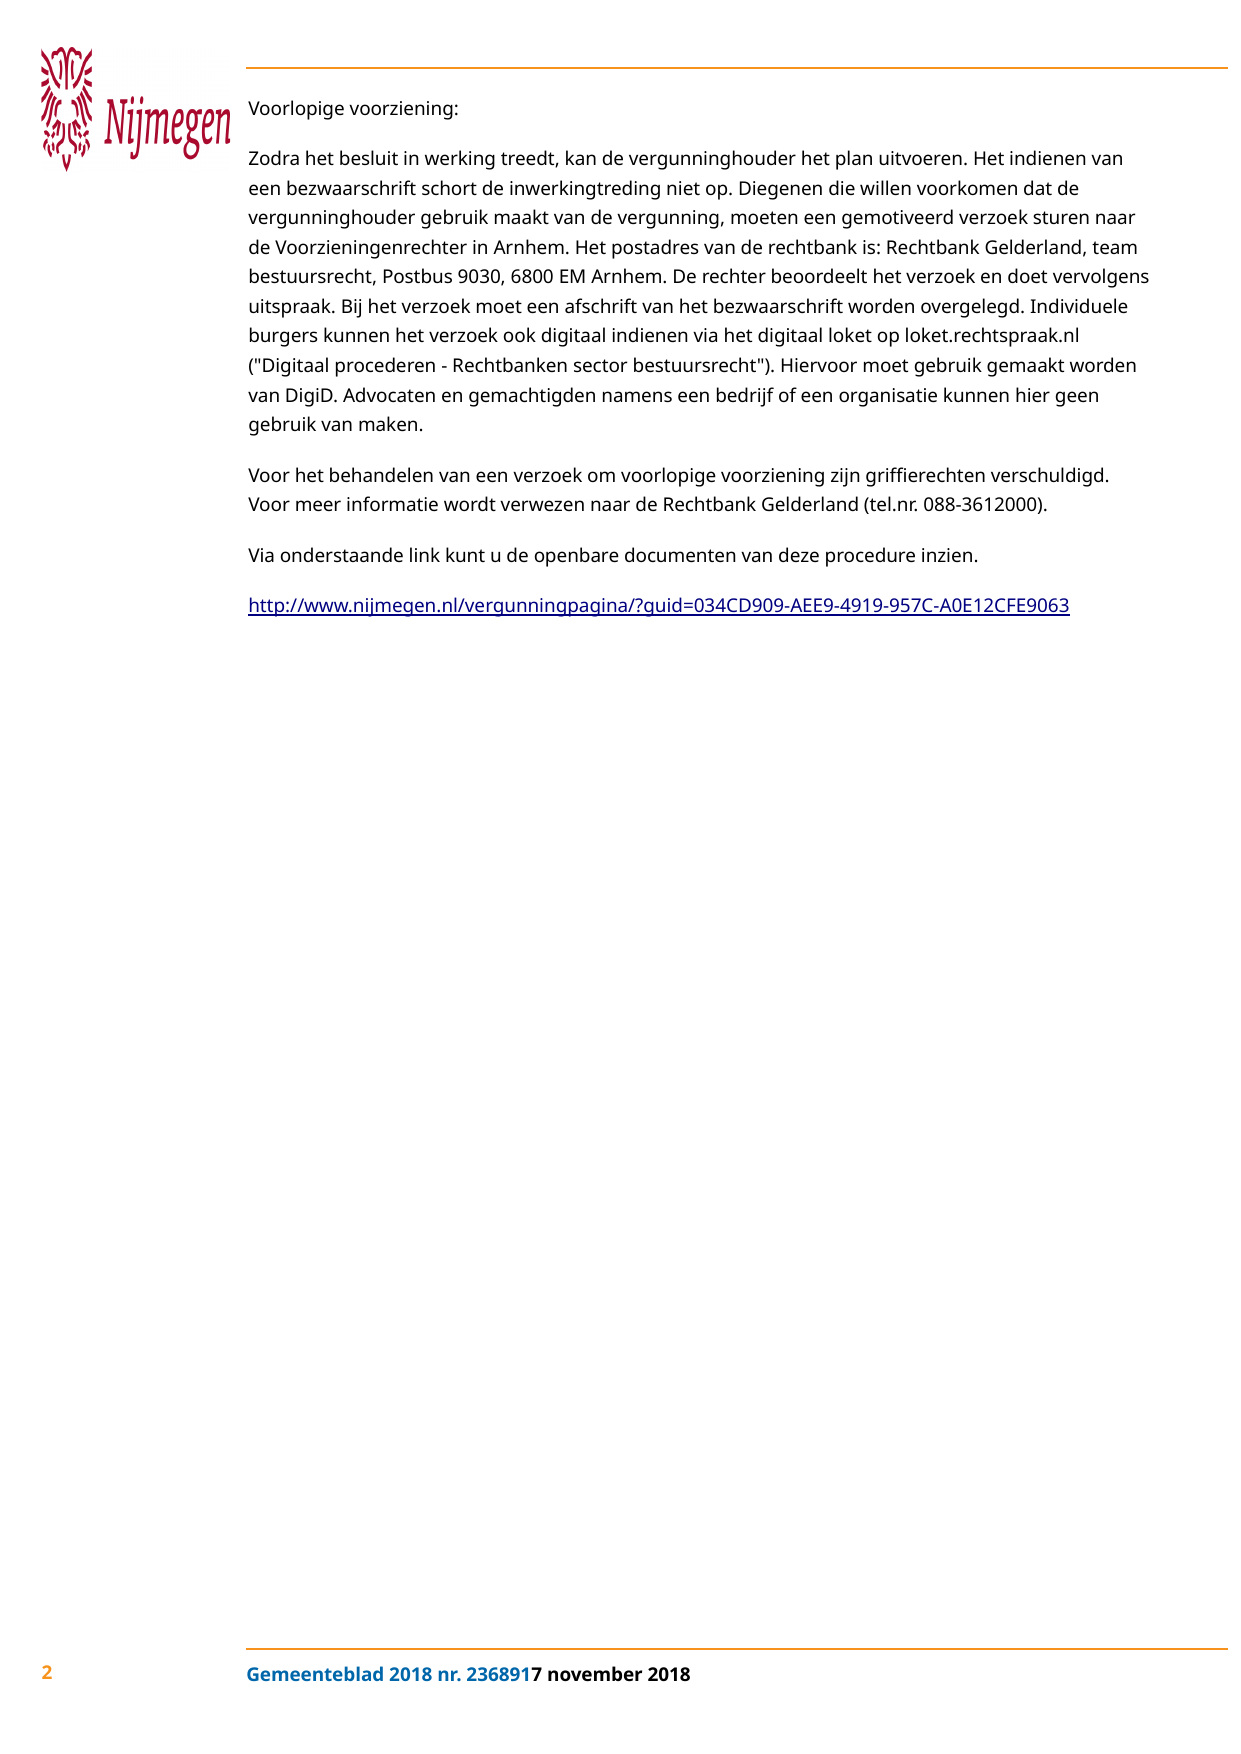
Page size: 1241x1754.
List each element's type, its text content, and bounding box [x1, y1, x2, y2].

text Zodra het besluit in werking treedt, kan de vergunninghouder het plan uitvoeren. Het indienen van een bezwaarschrift schort de inwerkingtreding niet op. Diegenen die willen voorkomen dat de vergunninghouder gebruik maakt van de vergunning, moeten een gemotiveerd verzoek sturen naar de Voorzieningenrechter in Arnhem. Het postadres van de rechtbank is: Rechtbank Gelderland, team bestuursrecht, Postbus 9030, 6800 EM Arnhem. De rechter beoordeelt het verzoek en doet vervolgens uitspraak. Bij het verzoek moet een afschrift van het bezwaarschrift worden overgelegd. Individuele burgers kunnen het verzoek ook digitaal indienen via het digitaal loket op loket.rechtspraak.nl ("Digitaal procederen - Rechtbanken sector bestuursrecht"). Hiervoor moet gebruik gemaakt worden van DigiD. Advocaten en gemachtigden namens een bedrijf of een organisatie kunnen hier geen gebruik van maken. [248, 145, 1152, 437]
text Voorlopige voorziening: [248, 95, 1152, 121]
text Via onderstaande link kunt u de openbare documenten van deze procedure inzien. [248, 542, 1152, 568]
picture [41, 47, 231, 172]
text http://www.nijmegen.nl/vergunningpagina/?guid=034CD909-AEE9-4919-957C-A0E12CFE9063 [248, 592, 1152, 618]
text Voor het behandelen van een verzoek om voorlopige voorziening zijn griffierechten verschuldigd. Voor meer informatie wordt verwezen naar de Rechtbank Gelderland (tel.nr. 088-3612000). [248, 462, 1152, 517]
